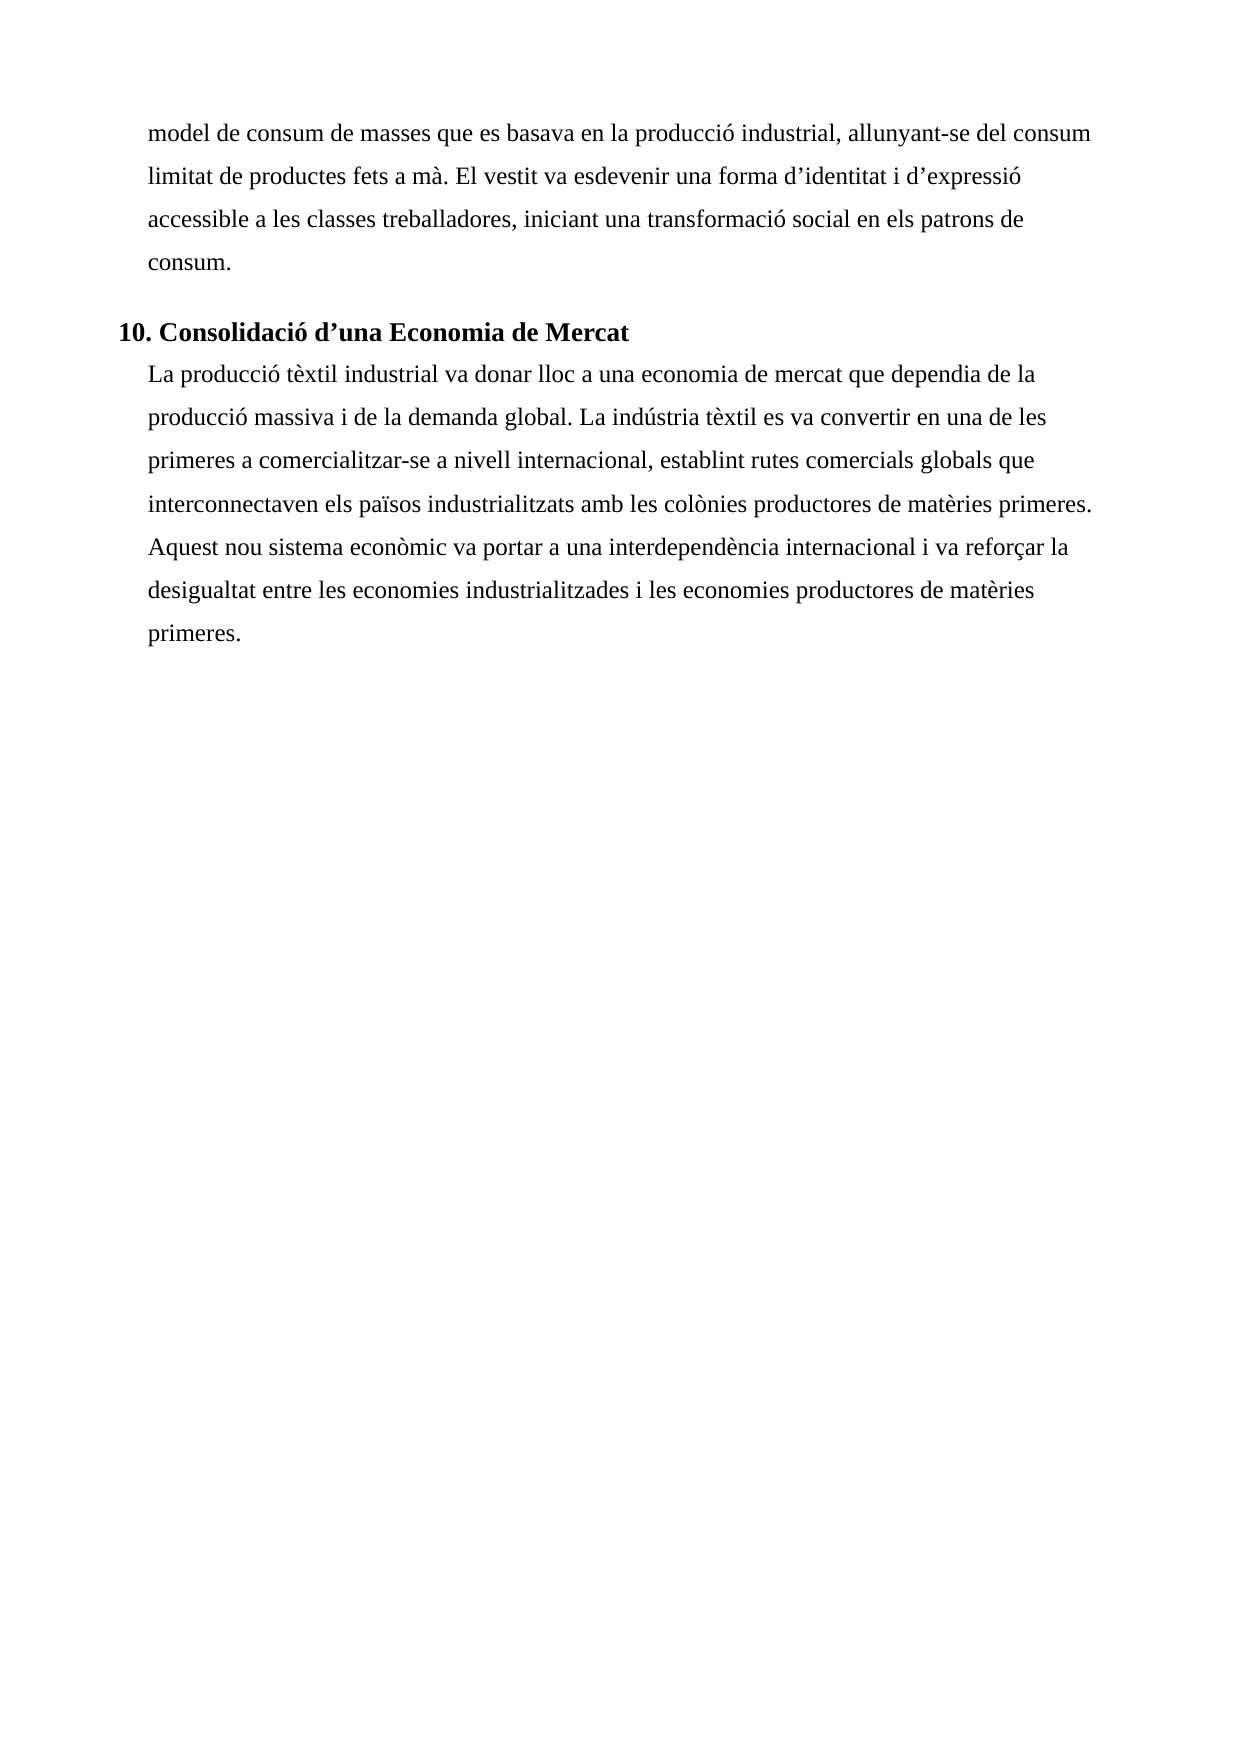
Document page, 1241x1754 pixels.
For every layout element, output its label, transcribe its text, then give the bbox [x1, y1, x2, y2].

text model de consum de masses que es basava en la producció industrial, allunyant-se del consum limitat de productes fets a mà. El vestit va esdevenir una forma d’identitat i d’expressió accessible a les classes treballadores, iniciant una transformació social en els patrons de consum. [148, 118, 1092, 276]
subtitle 10. Consolidació d’una Economia de Mercat [118, 316, 1122, 347]
text La producció tèxtil industrial va donar lloc a una economia de mercat que dependia de la producció massiva i de la demanda global. La indústria tèxtil es va convertir en una de les primeres a comercialitzar-se a nivell internacional, establint rutes comercials globals que interconnectaven els països industrialitzats amb les colònies productores de matèries primeres. Aquest nou sistema econòmic va portar a una interdependència internacional i va reforçar la desigualtat entre les economies industrialitzades i les economies productores de matèries primeres. [148, 359, 1092, 647]
